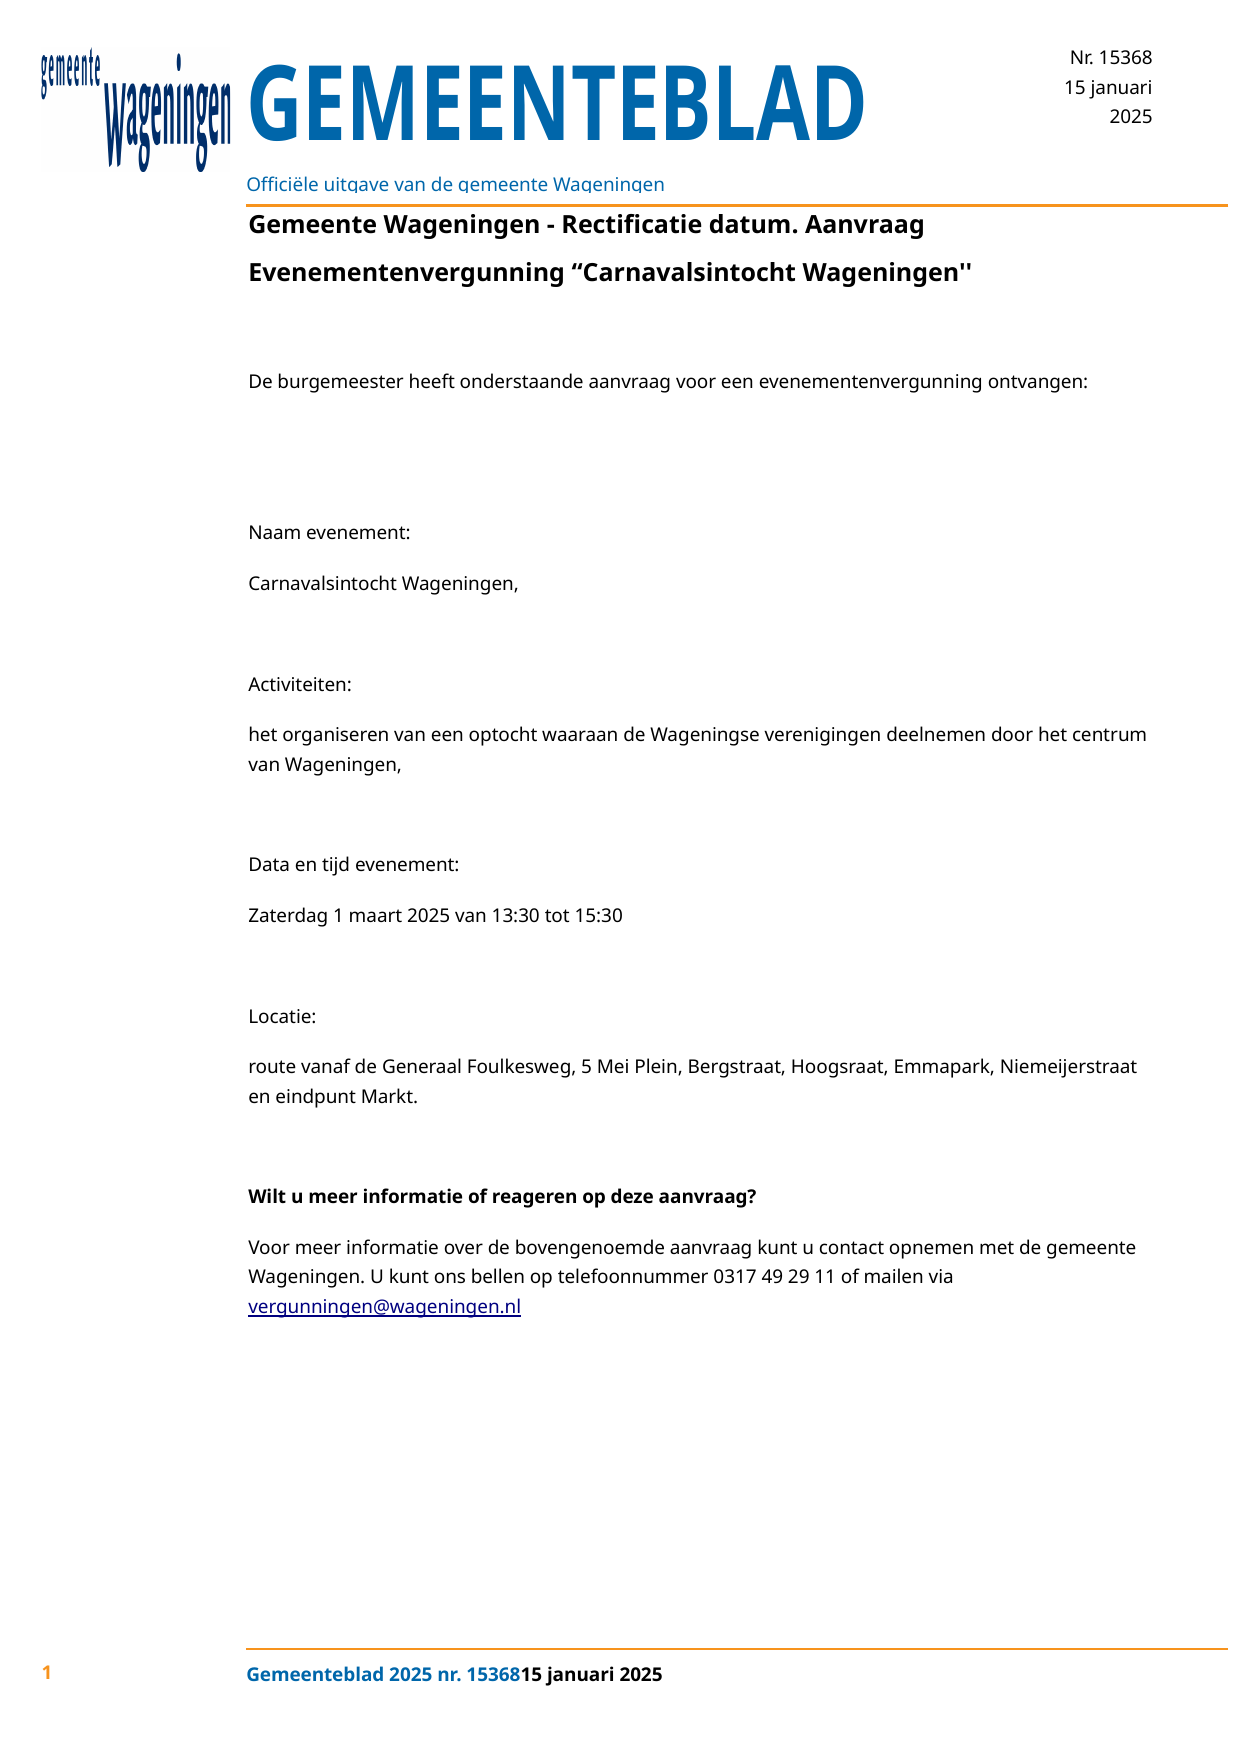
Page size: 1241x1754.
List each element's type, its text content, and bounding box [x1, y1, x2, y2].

text route vanaf de Generaal Foulkesweg, 5 Mei Plein, Bergstraat, Hoogsraat, Emmapark, Niemeijerstraat en eindpunt Markt. [248, 1053, 1152, 1109]
text Data en tijd evenement: [248, 852, 1152, 877]
text Locatie: [248, 1003, 1152, 1029]
text Activiteiten: [248, 671, 1152, 697]
text Carnavalsintocht Wageningen, [248, 570, 1152, 596]
text Voor meer informatie over de bovengenoemde aanvraag kunt u contact opnemen met de gemeente Wageningen. U kunt ons bellen op telefoonnummer 0317 49 29 11 of mailen via vergunningen@wageningen.nl [248, 1234, 1152, 1319]
text Naam evenement: [248, 519, 1152, 545]
text Wilt u meer informatie of reageren op deze aanvraag? [248, 1184, 1152, 1209]
text De burgemeester heeft onderstaande aanvraag voor een evenementenvergunning ontvangen: [248, 368, 1152, 394]
picture [41, 47, 231, 172]
text Gemeente Wageningen - Rectificatie datum. Aanvraag Evenementenvergunning “Carnavalsintocht Wageningen'' [248, 207, 1152, 288]
text Zaterdag 1 maart 2025 van 13:30 tot 15:30 [248, 902, 1152, 928]
text het organiseren van een optocht waaraan de Wageningse verenigingen deelnemen door het centrum van Wageningen, [248, 721, 1152, 777]
